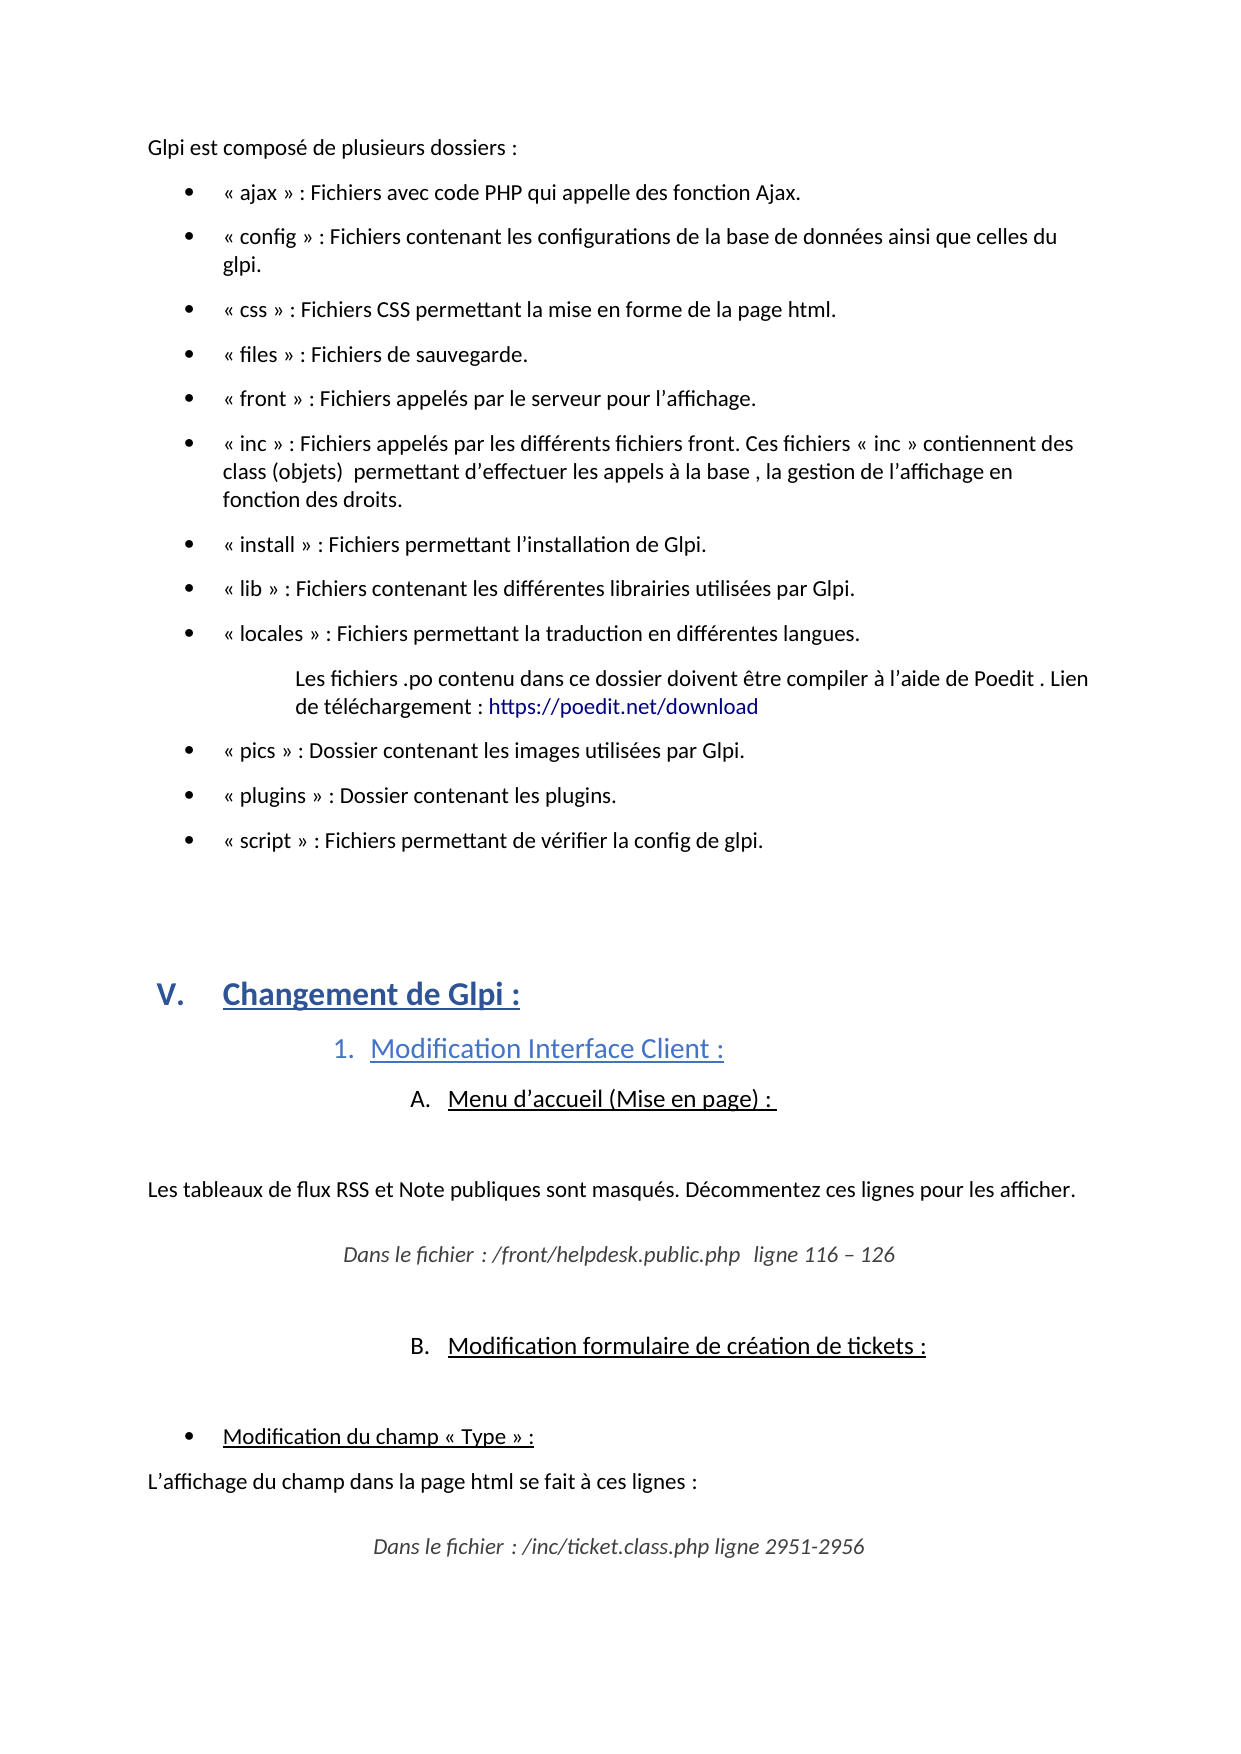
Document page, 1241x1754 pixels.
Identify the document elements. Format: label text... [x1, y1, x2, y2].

text L’affichage du champ dans la page html se fait à ces lignes : [148, 1467, 1093, 1495]
subtitle Changement de Glpi : [185, 973, 1093, 1013]
subtitle Modification Interface Client : [333, 1030, 1093, 1066]
list « css » : Fichiers CSS permettant la mise en forme de la page html. [185, 295, 1093, 323]
text Les tableaux de flux RSS et Note publiques sont masqués. Décommentez ces lignes pour les afficher. [148, 1175, 1093, 1203]
text Dans le fichier : /inc/ticket.class.php ligne 2951-2956 [238, 1532, 1003, 1560]
text Dans le fichier : /front/helpdesk.public.php ligne 116 – 126 [238, 1241, 1003, 1269]
list « lib » : Fichiers contenant les différentes librairies utilisées par Glpi. [185, 574, 1093, 602]
list « ajax » : Fichiers avec code PHP qui appelle des fonction Ajax. [185, 178, 1093, 206]
list « script » : Fichiers permettant de vérifier la config de glpi. [185, 826, 1093, 854]
list « files » : Fichiers de sauvegarde. [185, 340, 1093, 368]
text Les fichiers .po contenu dans ce dossier doivent être compiler à l’aide de Poedit . Lien de téléchargement : https://poedit.net/download [295, 664, 1093, 720]
list Modification du champ « Type » : [185, 1422, 1093, 1450]
list « pics » : Dossier contenant les images utilisées par Glpi. [185, 737, 1093, 764]
subtitle Menu d’accueil (Mise en page) : [410, 1083, 1093, 1113]
text Glpi est composé de plusieurs dossiers : [148, 133, 1093, 161]
list « inc » : Fichiers appelés par les différents fichiers front. Ces fichiers « inc » contiennent des class (objets) permettant d’effectuer les appels à la base , la gestion de l’affichage en fonction des droits. [185, 429, 1093, 513]
list « install » : Fichiers permettant l’installation de Glpi. [185, 530, 1093, 558]
list « config » : Fichiers contenant les configurations de la base de données ainsi que celles du glpi. [185, 222, 1093, 278]
list « front » : Fichiers appelés par le serveur pour l’affichage. [185, 384, 1093, 412]
subtitle Modification formulaire de création de tickets : [410, 1330, 1093, 1361]
list « locales » : Fichiers permettant la traduction en différentes langues. [185, 619, 1093, 647]
list « plugins » : Dossier contenant les plugins. [185, 781, 1093, 809]
